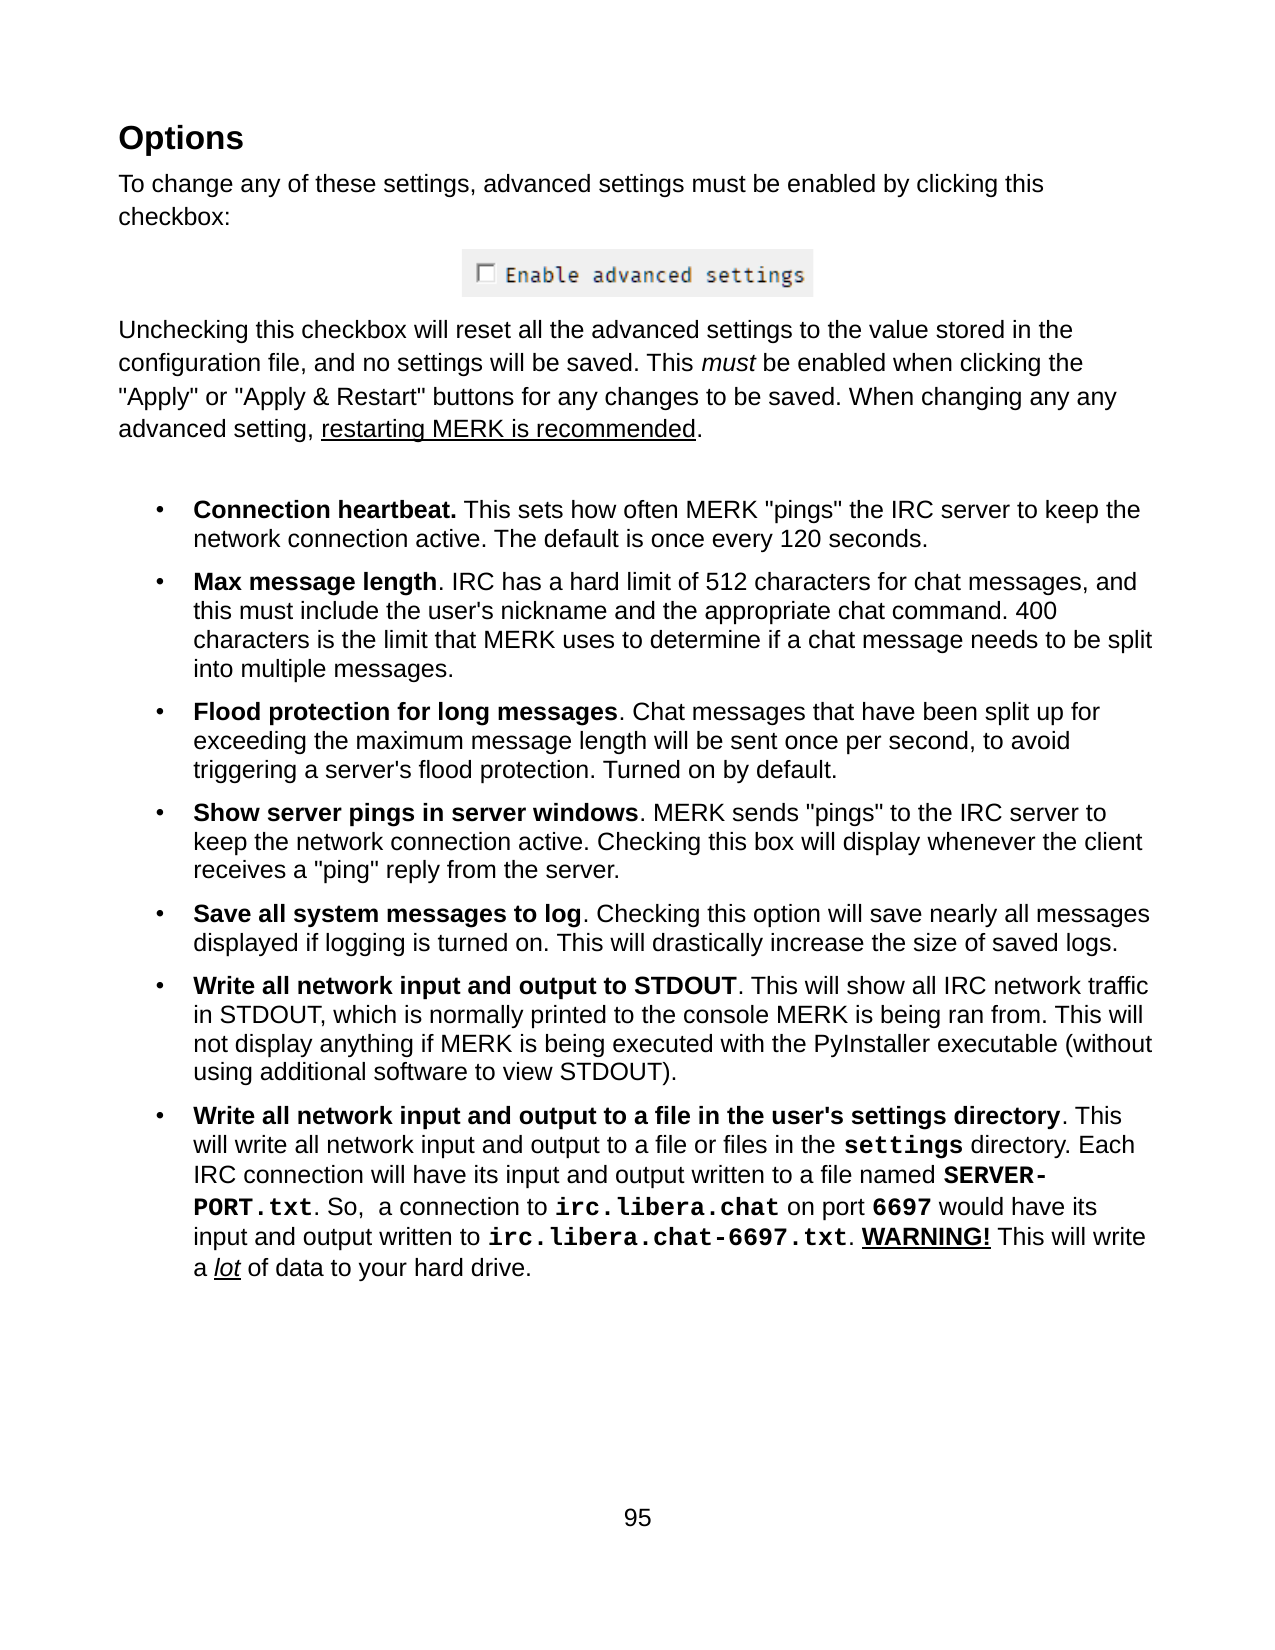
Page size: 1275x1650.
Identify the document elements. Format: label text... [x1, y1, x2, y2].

list Show server pings in server windows. MERK sends "pings" to the IRC server to keep the network connection active. Checking this box will display whenever the client receives a "ping" reply from the server. [156, 798, 1157, 884]
list Save all system messages to log. Checking this option will save nearly all messages displayed if logging is turned on. This will drastically increase the size of saved logs. [156, 899, 1157, 956]
list Flood protection for long messages. Chat messages that have been split up for exceeding the maximum message length will be sent once per second, to avoid triggering a server's flood protection. Turned on by default. [156, 697, 1157, 783]
list Write all network input and output to STDOUT. This will show all IRC network traffic in STDOUT, which is normally printed to the console MERK is being ran from. This will not display anything if MERK is being executed with the PyInstaller executable (without using additional software to view STDOUT). [156, 971, 1157, 1086]
picture [461, 249, 814, 297]
list Max message length. IRC has a hard limit of 512 characters for chat messages, and this must include the user's nickname and the appropriate chat command. 400 characters is the limit that MERK uses to determine if a chat message needs to be split into multiple messages. [156, 567, 1157, 682]
list Write all network input and output to a file in the user's settings directory. This will write all network input and output to a file or files in the settings directory. Each IRC connection will have its input and output written to a file named SERVER-PORT.txt. So, a connection to irc.libera.chat on port 6697 would have its input and output written to irc.libera.chat-6697.txt. WARNING! This will write a lot of data to your hard drive. [156, 1101, 1157, 1282]
subtitle Options [118, 118, 1157, 157]
text Unchecking this checkbox will reset all the advanced settings to the value stored in the configuration file, and no settings will be saved. This must be enabled when clicking the "Apply" or "Apply & Restart" buttons for any changes to be saved. When changing any any advanced setting, restarting MERK is recommended. [118, 315, 1157, 476]
text To change any of these settings, advanced settings must be enabled by clicking this checkbox: [118, 169, 1157, 231]
list Connection heartbeat. This sets how often MERK "pings" the IRC server to keep the network connection active. The default is once every 120 seconds. [156, 495, 1157, 553]
